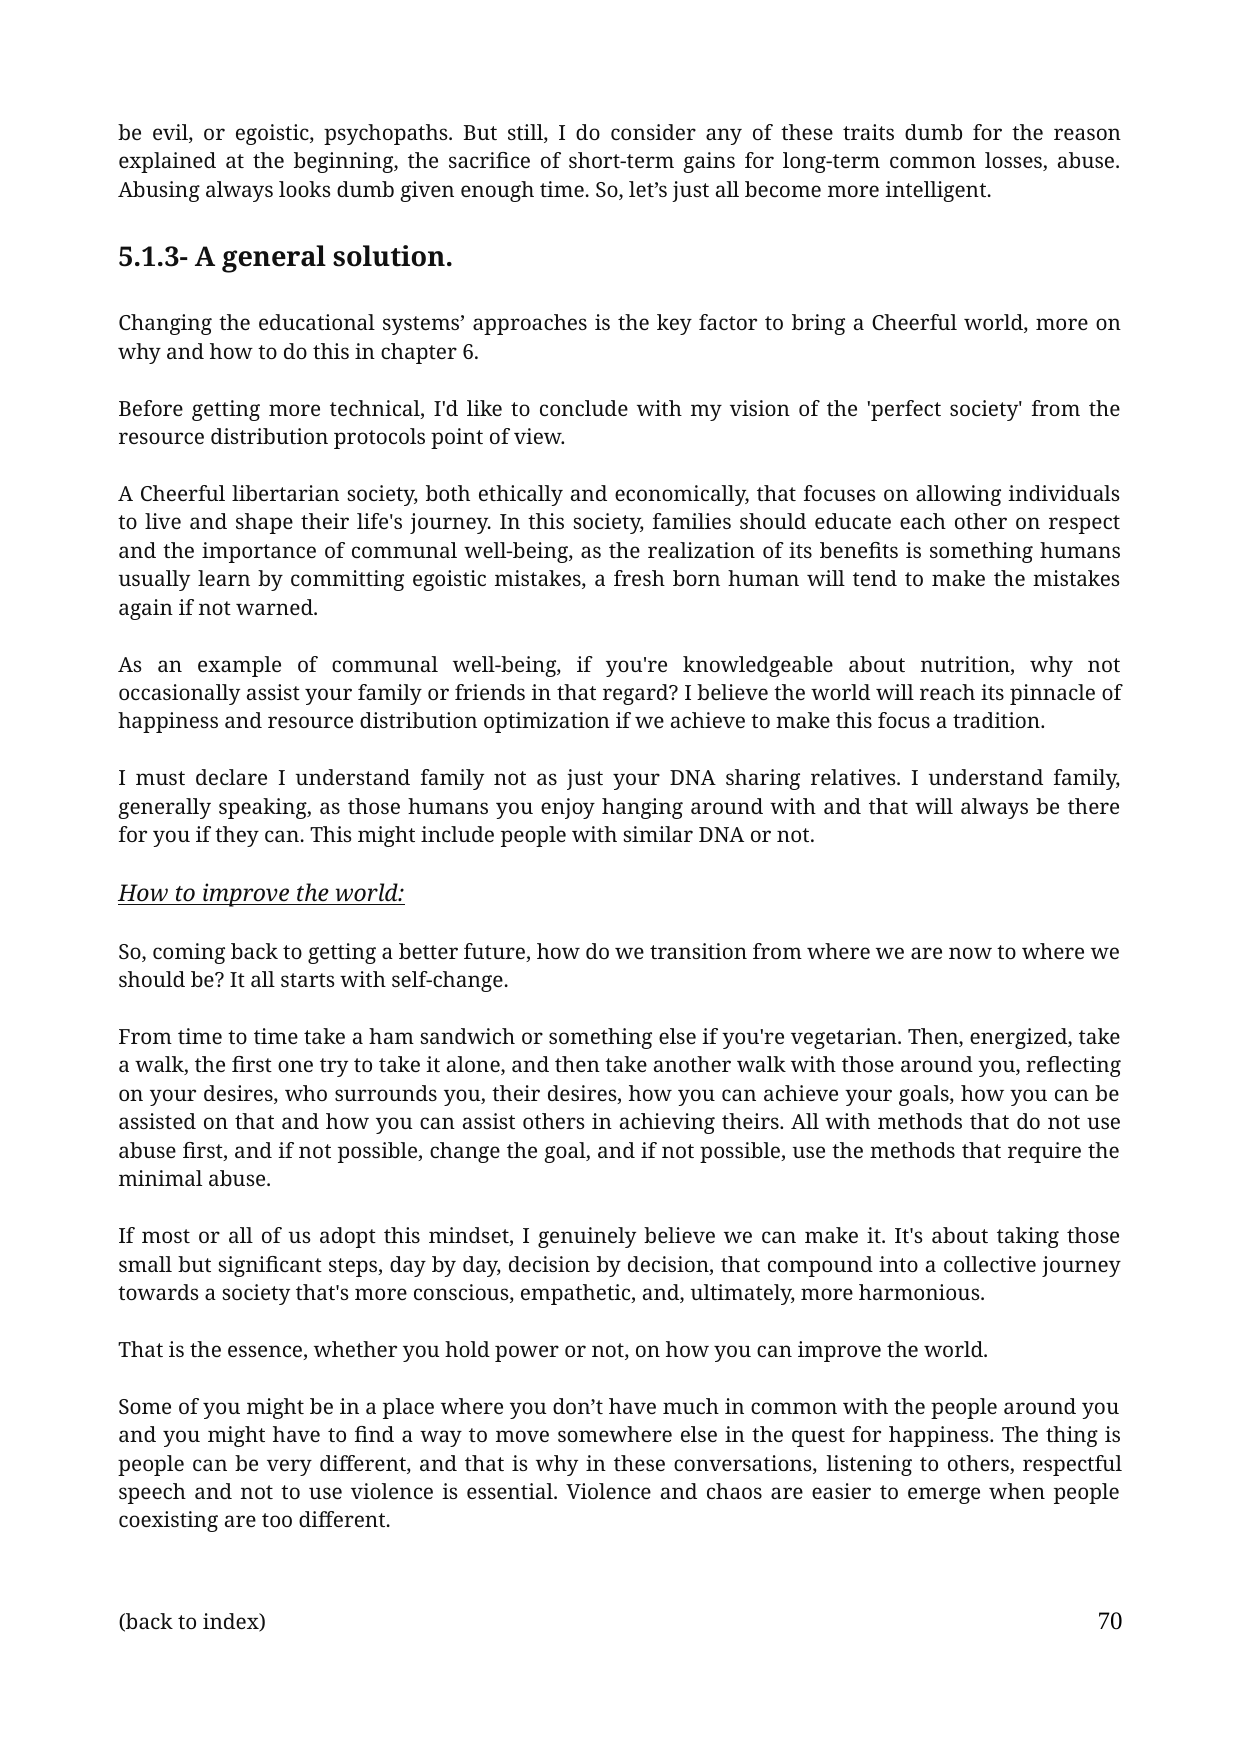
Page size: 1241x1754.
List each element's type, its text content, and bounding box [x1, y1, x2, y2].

text If most or all of us adopt this mindset, I genuinely believe we can make it. It's about taking those small but significant steps, day by day, decision by decision, that compound into a collective journey towards a society that's more conscious, empathetic, and, ultimately, more harmonious. [118, 1221, 1122, 1307]
text From time to time take a ham sandwich or something else if you're vegetarian. Then, energized, take a walk, the first one try to take it alone, and then take another walk with those around you, reflecting on your desires, who surrounds you, their desires, how you can achieve your goals, how you can be assisted on that and how you can assist others in achieving theirs. All with methods that do not use abuse first, and if not possible, change the goal, and if not possible, use the methods that require the minimal abuse. [118, 1022, 1122, 1193]
text So, coming back to getting a better future, how do we transition from where we are now to where we should be? It all starts with self-change. [118, 937, 1122, 994]
text 5.1.3- A general solution. [118, 237, 1122, 274]
text be evil, or egoistic, psychopaths. But still, I do consider any of these traits dumb for the reason explained at the beginning, the sacrifice of short-term gains for long-term common losses, abuse. Abusing always looks dumb given enough time. So, let’s just all become more intelligent. [118, 118, 1122, 203]
text That is the essence, whether you hold power or not, on how you can improve the world. [118, 1335, 1122, 1363]
text A Cheerful libertarian society, both ethically and economically, that focuses on allowing individuals to live and shape their life's journey. In this society, families should educate each other on respect and the importance of communal well-being, as the realization of its benefits is something humans usually learn by committing egoistic mistakes, a fresh born human will tend to make the mistakes again if not warned. [118, 479, 1122, 621]
text Some of you might be in a place where you don’t have much in common with the people around you and you might have to find a way to move somewhere else in the quest for happiness. The thing is people can be very different, and that is why in these conversations, listening to others, respectful speech and not to use violence is essential. Violence and chaos are easier to emerge when people coexisting are too different. [118, 1392, 1122, 1534]
text As an example of communal well-being, if you're knowledgeable about nutrition, why not occasionally assist your family or friends in that regard? I believe the world will reach its pinnacle of happiness and resource distribution optimization if we achieve to make this focus a tradition. [118, 650, 1122, 735]
text I must declare I understand family not as just your DNA sharing relatives. I understand family, generally speaking, as those humans you enjoy hanging around with and that will always be there for you if they can. This might include people with similar DNA or not. [118, 763, 1122, 849]
text Before getting more technical, I'd like to conclude with my vision of the 'perfect society' from the resource distribution protocols point of view. [118, 394, 1122, 451]
text Changing the educational systems’ approaches is the key factor to bring a Cheerful world, more on why and how to do this in chapter 6. [118, 308, 1122, 365]
text How to improve the world: [118, 877, 1122, 908]
